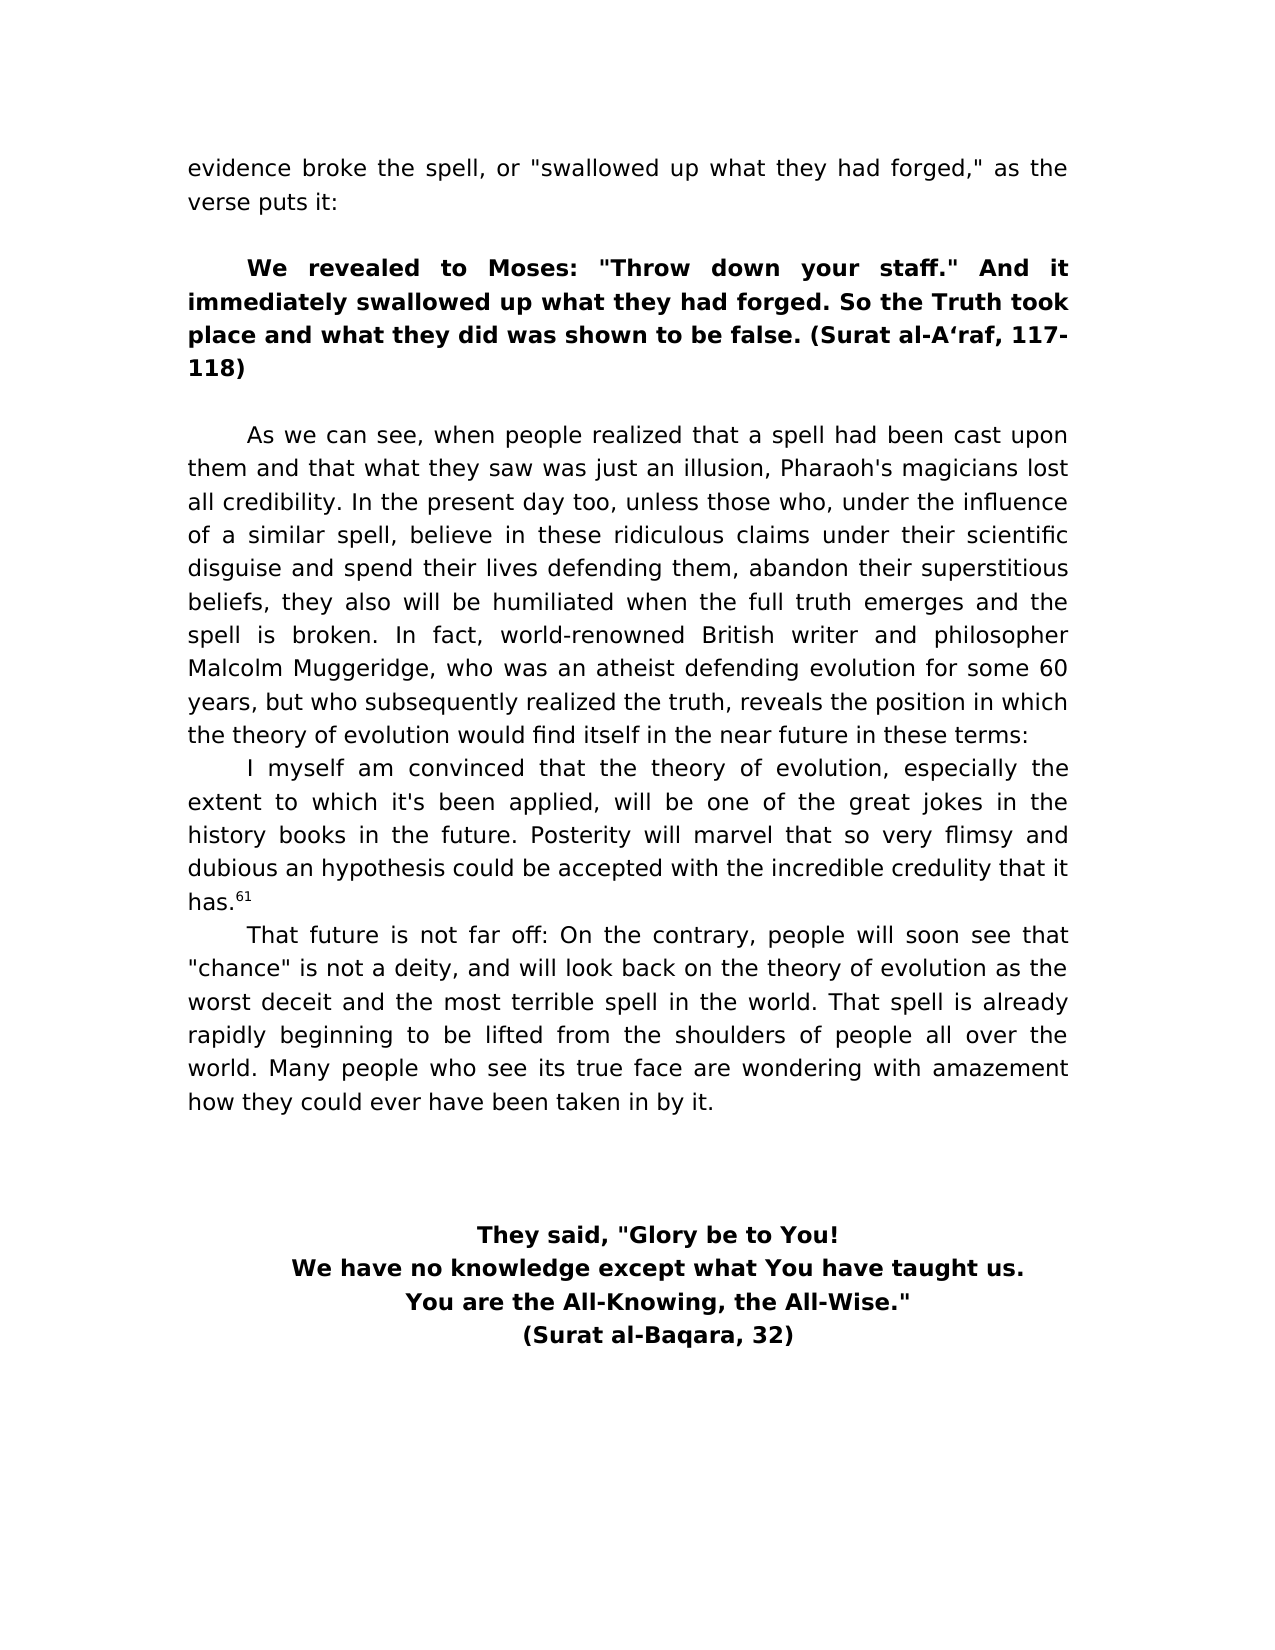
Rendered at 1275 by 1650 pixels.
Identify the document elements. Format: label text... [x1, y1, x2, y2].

text That future is not far off: On the contrary, people will soon see that "chance" is not a deity, and will look back on the theory of evolution as the worst deceit and the most terrible spell in the world. That spell is already rapidly beginning to be lifted from the shoulders of people all over the world. Many people who see its true face are wondering with amazement how they could ever have been taken in by it. [187, 917, 1070, 1117]
text As we can see, when people realized that a spell had been cast upon them and that what they saw was just an illusion, Pharaoh's magicians lost all credibility. In the present day too, unless those who, under the influence of a similar spell, believe in these ridiculous claims under their scientific disguise and spend their lives defending them, abandon their superstitious beliefs, they also will be humiliated when the full truth emerges and the spell is broken. In fact, world-renowned British writer and philosopher Malcolm Muggeridge, who was an atheist defending evolution for some 60 years, but who subsequently realized the truth, reveals the position in which the theory of evolution would find itself in the near future in these terms: [187, 417, 1070, 750]
text They said, "Glory be to You! [187, 1217, 1070, 1250]
text I myself am convinced that the theory of evolution, especially the extent to which it's been applied, will be one of the great jokes in the history books in the future. Posterity will marvel that so very flimsy and dubious an hypothesis could be accepted with the incredible credulity that it has.61 [187, 750, 1070, 917]
text We have no knowledge except what You have taught us. [187, 1250, 1070, 1283]
text You are the All-Knowing, the All-Wise." [187, 1283, 1070, 1317]
text evidence broke the spell, or "swallowed up what they had forged," as the verse puts it: [187, 150, 1070, 217]
text We revealed to Moses: "Throw down your staff." And it immediately swallowed up what they had forged. So the Truth took place and what they did was shown to be false. (Surat al-A‘raf, 117-118) [187, 250, 1070, 383]
text (Surat al-Baqara, 32) [187, 1317, 1070, 1350]
